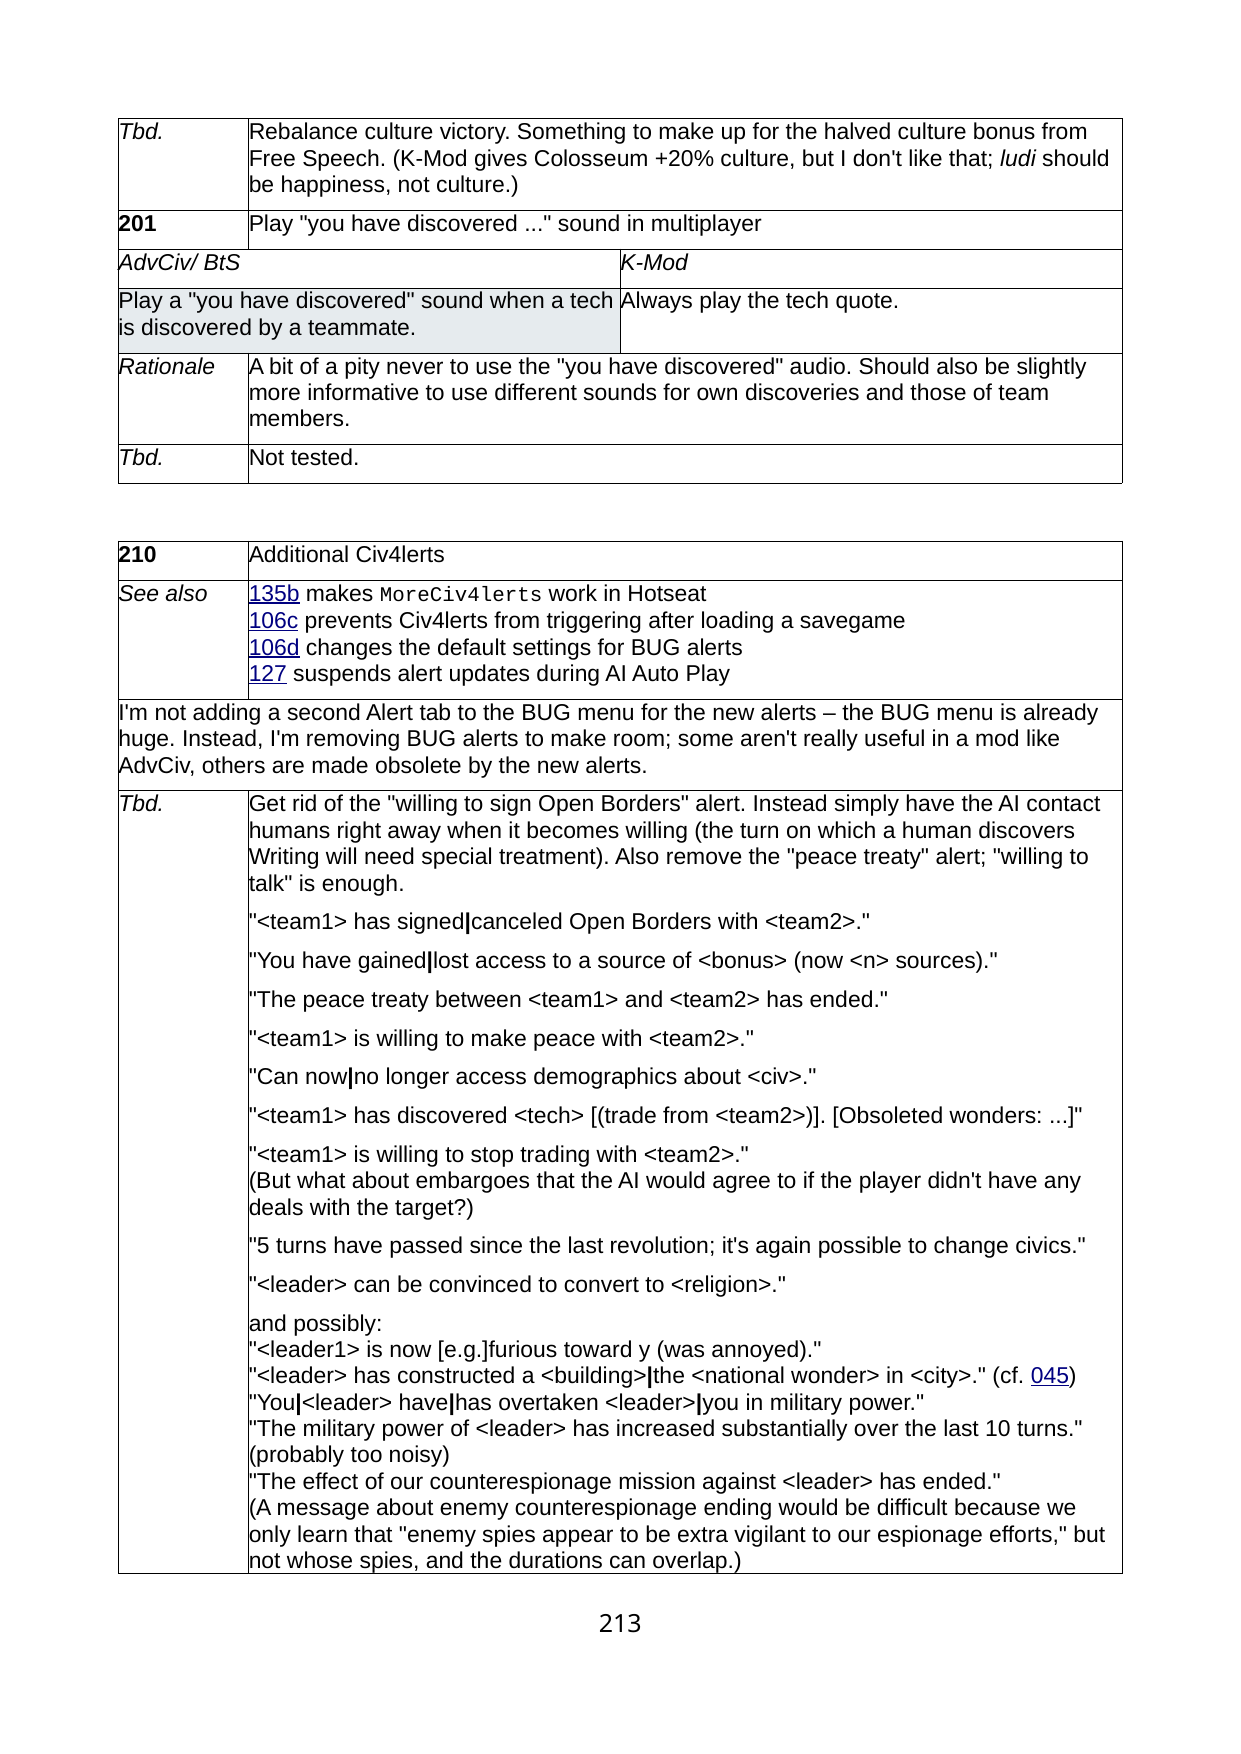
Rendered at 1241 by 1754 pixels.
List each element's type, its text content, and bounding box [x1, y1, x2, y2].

table_cell Always play the tech quote. [621, 289, 1122, 353]
table_header Additional Civ4lerts [249, 542, 1122, 579]
table_cell Play "you have discovered ..." sound in multiplayer [249, 211, 1122, 248]
table_cell 201 [119, 211, 248, 248]
table_cell Rebalance culture victory. Something to make up for the halved culture bonus from Free Speech. (K-Mod gives Colosseum +20% culture, but I don't like that; ludi should be happiness, not culture.) [249, 119, 1122, 210]
table_cell A bit of a pity never to use the "you have discovered" audio. Should also be slightly more informative to use different sounds for own discoveries and those of team members. [249, 354, 1122, 444]
table_cell Tbd. [119, 445, 248, 483]
table_cell Tbd. [119, 119, 248, 210]
table_cell AdvCiv/ BtS [119, 250, 620, 287]
table_cell I'm not adding a second Alert tab to the BUG menu for the new alerts – the BUG menu is already huge. Instead, I'm removing BUG alerts to make room; some aren't really useful in a mod like AdvCiv, others are made obsolete by the new alerts. [119, 700, 1122, 790]
table_cell See also [119, 581, 248, 699]
table_cell Play a "you have discovered" sound when a tech is discovered by a teammate. [119, 289, 620, 353]
table_cell Rationale [119, 354, 248, 444]
table_header 210 [119, 542, 248, 579]
table_cell 135b makes MoreCiv4lerts work in Hotseat 106c prevents Civ4lerts from triggering after loading a savegame 106d changes the default settings for BUG alerts 127 suspends alert updates during AI Auto Play [249, 581, 1122, 699]
table_cell K-Mod [621, 250, 1122, 287]
table_cell Get rid of the "willing to sign Open Borders" alert. Instead simply have the AI contact humans right away when it becomes willing (the turn on which a human discovers Writing will need special treatment). Also remove the "peace treaty" alert; "willing to talk" is enough. "<team1> has signed|canceled Open Borders with <team2>." "You have gained|lost access to a source of <bonus> (now <n> sources)." "The peace treaty between <team1> and <team2> has ended." "<team1> is willing to make peace with <team2>." "Can now|no longer access demographics about <civ>." "<team1> has discovered <tech> [(trade from <team2>)]. [Obsoleted wonders: ...]" "<team1> is willing to stop trading with <team2>." (But what about embargoes that the AI would agree to if the player didn't have any deals with the target?) "5 turns have passed since the last revolution; it's again possible to change civics." "<leader> can be convinced to convert to <religion>." and possibly: "<leader1> is now [e.g.]furious toward y (was annoyed)." "<leader> has constructed a <building>|the <national wonder> in <city>." (cf. 045) "You|<leader> have|has overtaken <leader>|you in military power." "The military power of <leader> has increased substantially over the last 10 turns." (probably too noisy) "The effect of our counterespionage mission against <leader> has ended." (A message about enemy counterespionage ending would be difficult because we only learn that "enemy spies appear to be extra vigilant to our espionage efforts," but not whose spies, and the durations can overlap.) [249, 791, 1122, 1573]
table_cell Tbd. [119, 791, 248, 1573]
table_cell Not tested. [249, 445, 1122, 483]
